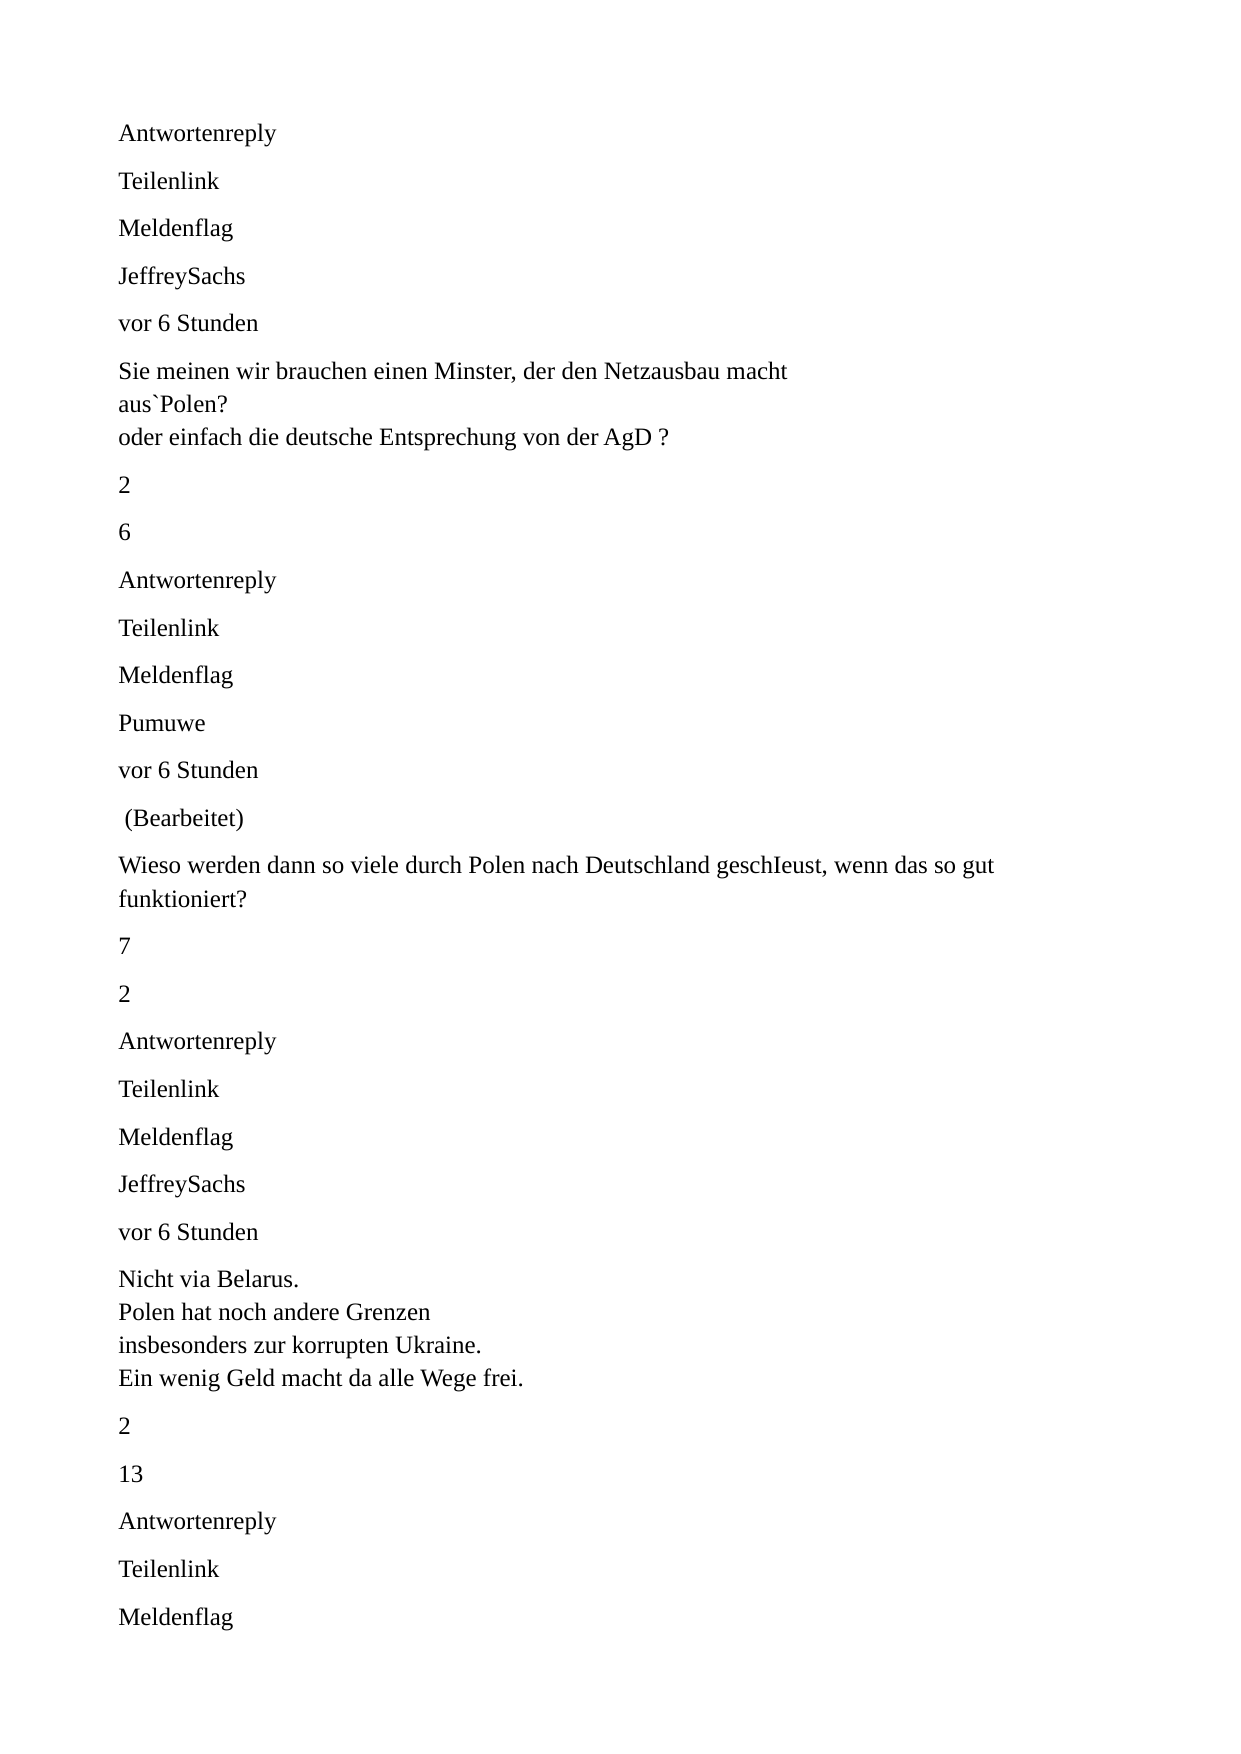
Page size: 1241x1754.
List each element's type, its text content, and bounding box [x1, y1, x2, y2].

text 7 [118, 931, 1122, 960]
text Meldenflag [118, 1122, 1122, 1150]
text Antwortenreply [118, 1026, 1122, 1055]
text Teilenlink [118, 613, 1122, 641]
text Antwortenreply [118, 565, 1122, 594]
text JeffreySachs [118, 1169, 1122, 1198]
text (Bearbeitet) [118, 803, 1122, 832]
text Teilenlink [118, 166, 1122, 194]
text 2 [118, 979, 1122, 1008]
text 6 [118, 517, 1122, 546]
text Teilenlink [118, 1554, 1122, 1583]
text Antwortenreply [118, 118, 1122, 147]
text vor 6 Stunden [118, 755, 1122, 784]
text Meldenflag [118, 1602, 1122, 1630]
text Meldenflag [118, 660, 1122, 689]
text Wieso werden dann so viele durch Polen nach Deutschland geschIeust, wenn das so gut funktioniert? [118, 851, 1122, 912]
text vor 6 Stunden [118, 308, 1122, 337]
text 2 [118, 470, 1122, 498]
text Pumuwe [118, 708, 1122, 737]
text Teilenlink [118, 1074, 1122, 1103]
text vor 6 Stunden [118, 1217, 1122, 1246]
text JeffreySachs [118, 261, 1122, 290]
text Sie meinen wir brauchen einen Minster, der den Netzausbau macht aus`Polen? oder einfach die deutsche Entsprechung von der AgD ? [118, 356, 1122, 451]
text Meldenflag [118, 213, 1122, 242]
text Nicht via Belarus. Polen hat noch andere Grenzen insbesonders zur korrupten Ukraine. Ein wenig Geld macht da alle Wege frei. [118, 1264, 1122, 1392]
text Antwortenreply [118, 1506, 1122, 1535]
text 2 [118, 1411, 1122, 1440]
text 13 [118, 1459, 1122, 1487]
